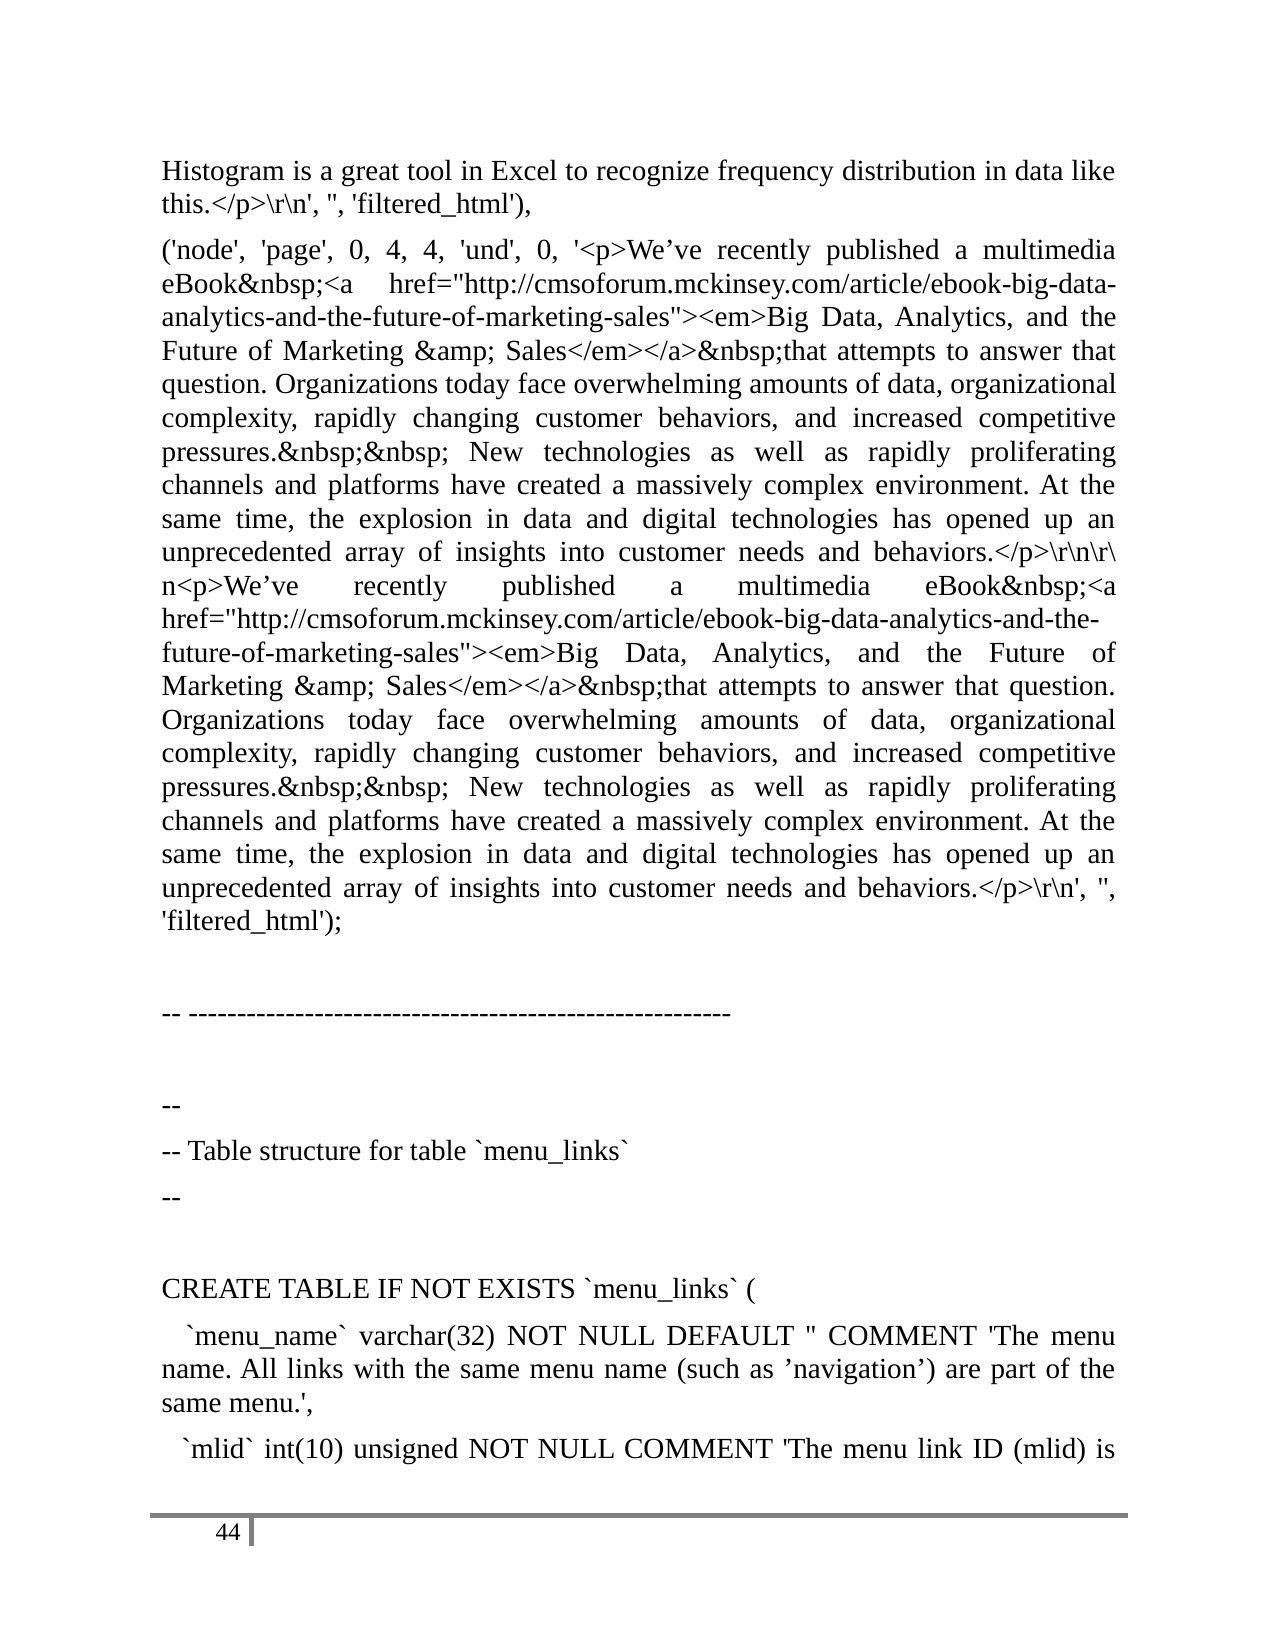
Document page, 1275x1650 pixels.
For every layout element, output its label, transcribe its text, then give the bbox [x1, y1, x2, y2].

text `mlid` int(10) unsigned NOT NULL COMMENT 'The menu link ID (mlid) is [161, 1431, 1117, 1464]
text -- [161, 1087, 1117, 1121]
text Histogram is a great tool in Excel to recognize frequency distribution in data like this.</p>\r\n', '', 'filtered_html'), [161, 153, 1117, 220]
text -- [161, 1179, 1117, 1213]
text -- Table structure for table `menu_links` [161, 1133, 1117, 1167]
text `menu_name` varchar(32) NOT NULL DEFAULT '' COMMENT 'The menu name. All links with the same menu name (such as ’navigation’) are part of the same menu.', [161, 1318, 1117, 1418]
text -- -------------------------------------------------------- [161, 995, 1117, 1029]
text ('node', 'page', 0, 4, 4, 'und', 0, '<p>We’ve recently published a multimedia eBook&nbsp;<a href="http://cmsoforum.mckinsey.com/article/ebook-big-data-analytics-and-the-future-of-marketing-sales"><em>Big Data, Analytics, and the Future of Marketing &amp; Sales</em></a>&nbsp;that attempts to answer that question. Organizations today face overwhelming amounts of data, organizational complexity, rapidly changing customer behaviors, and increased competitive pressures.&nbsp;&nbsp; New technologies as well as rapidly proliferating channels and platforms have created a massively complex environment. At the same time, the explosion in data and digital technologies has opened up an unprecedented array of insights into customer needs and behaviors.</p>\r\n\r\n<p>We’ve recently published a multimedia eBook&nbsp;<a href="http://cmsoforum.mckinsey.com/article/ebook-big-data-analytics-and-the-future-of-marketing-sales"><em>Big Data, Analytics, and the Future of Marketing &amp; Sales</em></a>&nbsp;that attempts to answer that question. Organizations today face overwhelming amounts of data, organizational complexity, rapidly changing customer behaviors, and increased competitive pressures.&nbsp;&nbsp; New technologies as well as rapidly proliferating channels and platforms have created a massively complex environment. At the same time, the explosion in data and digital technologies has opened up an unprecedented array of insights into customer needs and behaviors.</p>\r\n', '', 'filtered_html'); [161, 232, 1117, 937]
text CREATE TABLE IF NOT EXISTS `menu_links` ( [161, 1272, 1117, 1305]
